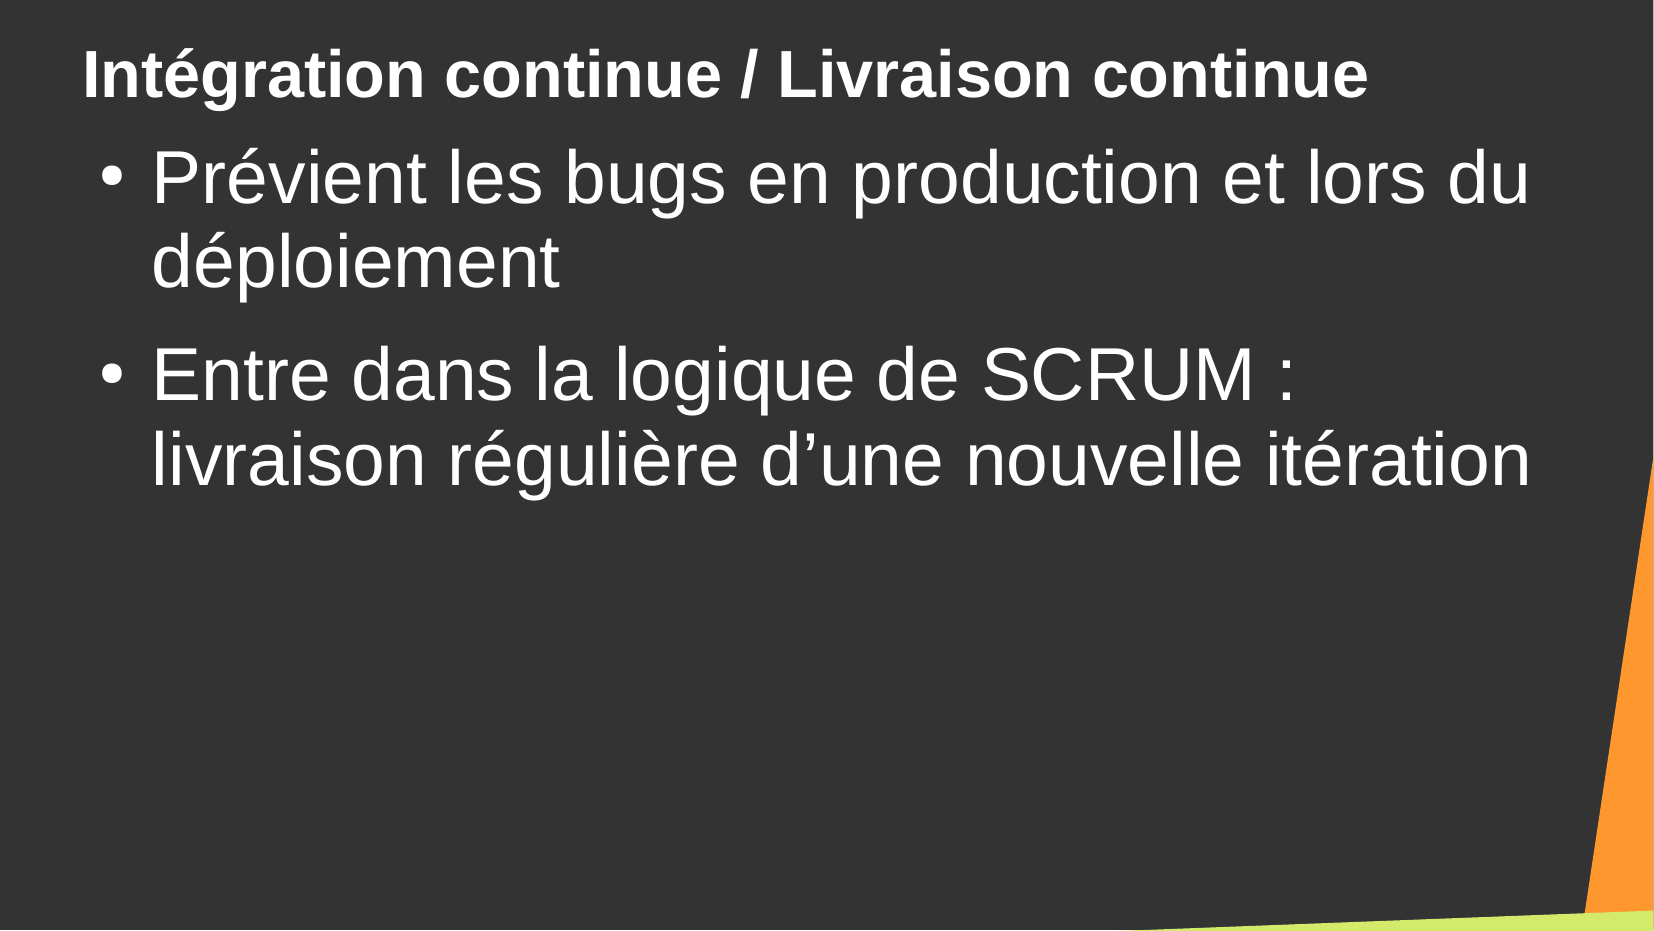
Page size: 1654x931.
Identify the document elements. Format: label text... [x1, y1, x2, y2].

list Prévient les bugs en production et lors du déploiement Entre dans la logique de SCRUM : livraison régulière d’une nouvelle itération [80, 135, 1560, 816]
title Intégration continue / Livraison continue [82, 37, 1406, 115]
text_box [1118, 452, 1654, 931]
